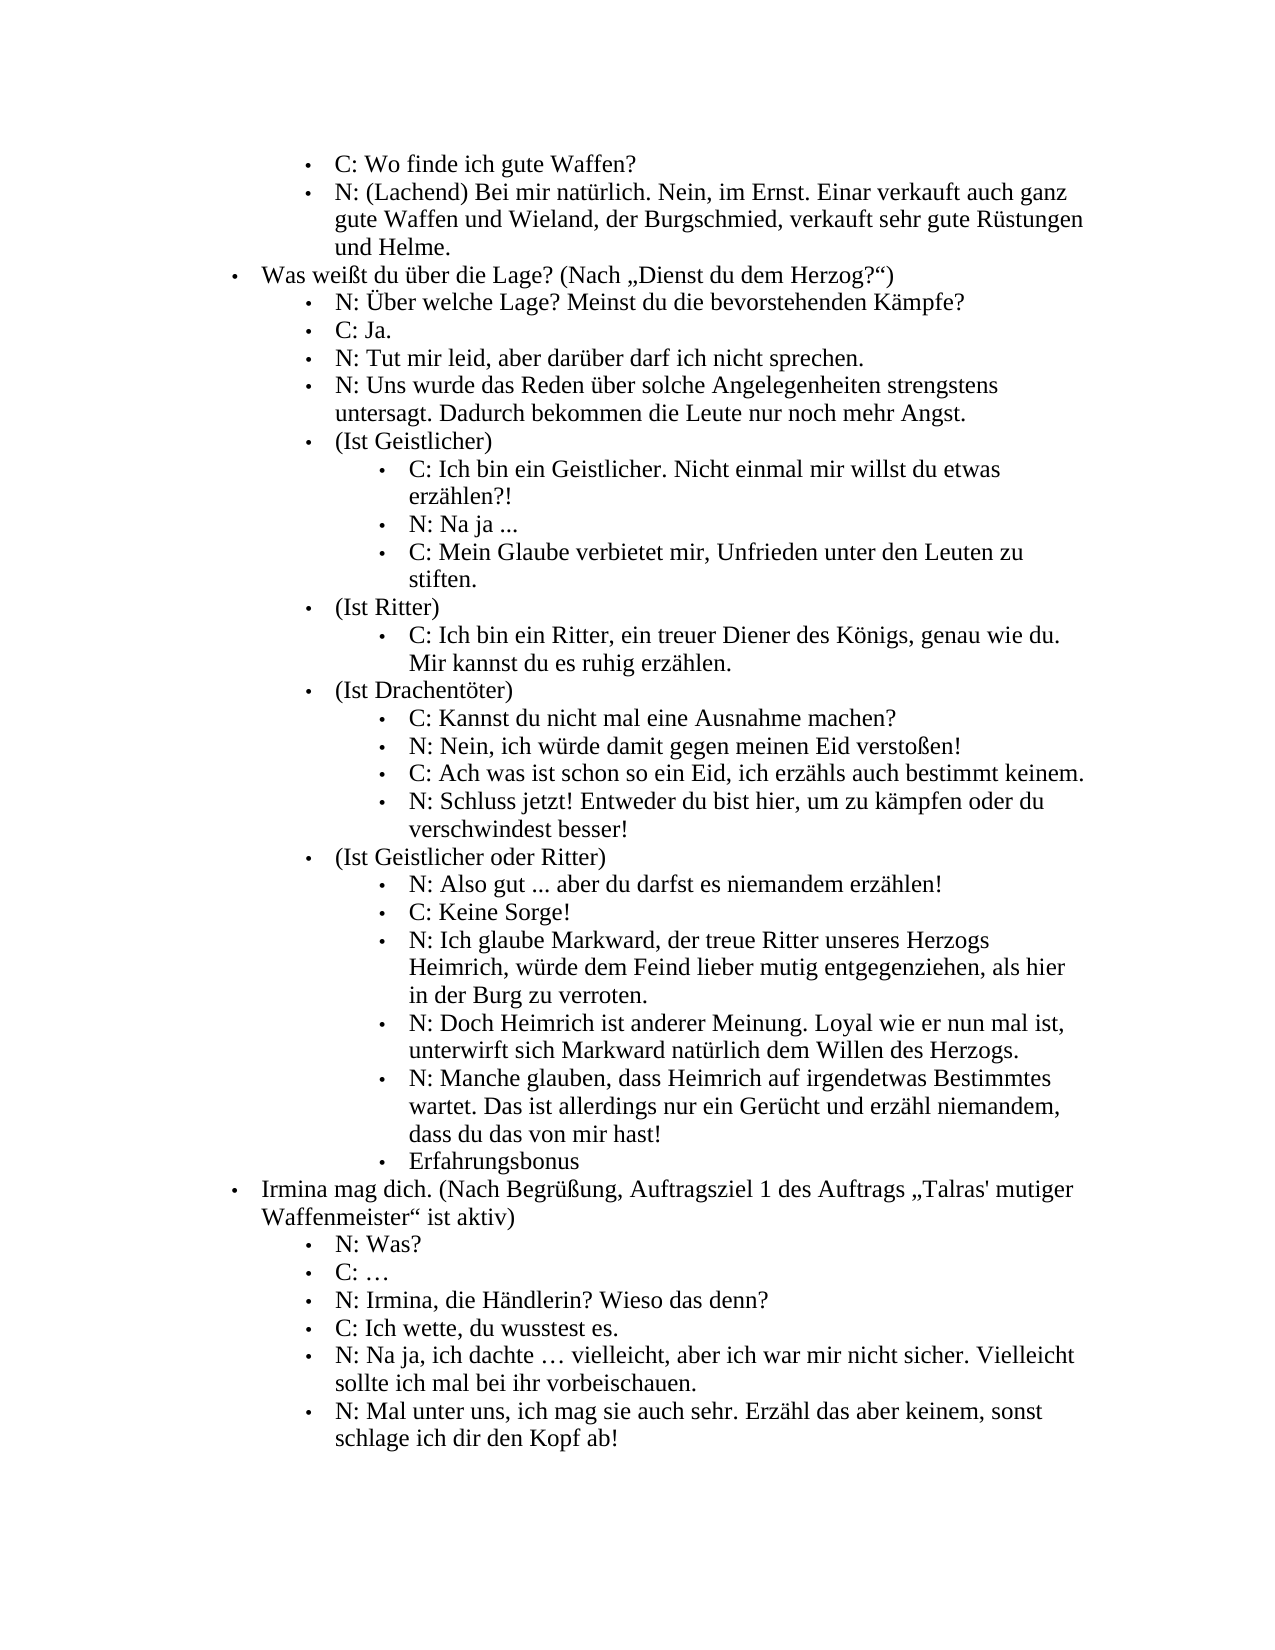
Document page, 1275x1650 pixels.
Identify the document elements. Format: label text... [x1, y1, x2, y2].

list N: Ich glaube Markward, der treue Ritter unseres Herzogs Heimrich, würde dem Feind lieber mutig entgegenziehen, als hier in der Burg zu verroten. [379, 926, 1087, 1009]
list C: … [305, 1258, 1087, 1286]
list C: Kannst du nicht mal eine Ausnahme machen? [379, 704, 1087, 732]
list C: Ich wette, du wusstest es. [305, 1314, 1087, 1341]
list (Ist Geistlicher oder Ritter) [305, 843, 1087, 870]
list N: Manche glauben, dass Heimrich auf irgendetwas Bestimmtes wartet. Das ist allerdings nur ein Gerücht und erzähl niemandem, dass du das von mir hast! [379, 1064, 1087, 1147]
list N: Was? [305, 1231, 1087, 1258]
list C: Ich bin ein Ritter, ein treuer Diener des Königs, genau wie du. Mir kannst du es ruhig erzählen. [379, 621, 1087, 676]
list N: Also gut ... aber du darfst es niemandem erzählen! [379, 870, 1087, 898]
list N: Nein, ich würde damit gegen meinen Eid verstoßen! [379, 732, 1087, 759]
list C: Keine Sorge! [379, 898, 1087, 926]
list Erfahrungsbonus [379, 1147, 1087, 1175]
list (Ist Drachentöter) [305, 676, 1087, 704]
list N: Irmina, die Händlerin? Wieso das denn? [305, 1286, 1087, 1314]
list C: Ach was ist schon so ein Eid, ich erzähls auch bestimmt keinem. [379, 759, 1087, 787]
list N: Na ja, ich dachte … vielleicht, aber ich war mir nicht sicher. Vielleicht sollte ich mal bei ihr vorbeischauen. [305, 1341, 1087, 1397]
list C: Ich bin ein Geistlicher. Nicht einmal mir willst du etwas erzählen?! [379, 455, 1087, 510]
list N: Mal unter uns, ich mag sie auch sehr. Erzähl das aber keinem, sonst schlage ich dir den Kopf ab! [305, 1397, 1087, 1452]
list Was weißt du über die Lage? (Nach „Dienst du dem Herzog?“) [232, 261, 1087, 288]
list N: Na ja ... [379, 510, 1087, 538]
list (Ist Geistlicher) [305, 427, 1087, 455]
list N: Über welche Lage? Meinst du die bevorstehenden Kämpfe? [305, 288, 1087, 316]
list N: Tut mir leid, aber darüber darf ich nicht sprechen. [305, 344, 1087, 372]
list N: Doch Heimrich ist anderer Meinung. Loyal wie er nun mal ist, unterwirft sich Markward natürlich dem Willen des Herzogs. [379, 1009, 1087, 1064]
list (Ist Ritter) [305, 593, 1087, 621]
list N: (Lachend) Bei mir natürlich. Nein, im Ernst. Einar verkauft auch ganz gute Waffen und Wieland, der Burgschmied, verkauft sehr gute Rüstungen und Helme. [305, 178, 1087, 261]
list N: Schluss jetzt! Entweder du bist hier, um zu kämpfen oder du verschwindest besser! [379, 787, 1087, 843]
list C: Mein Glaube verbietet mir, Unfrieden unter den Leuten zu stiften. [379, 538, 1087, 593]
list Irmina mag dich. (Nach Begrüßung, Auftragsziel 1 des Auftrags „Talras' mutiger Waffenmeister“ ist aktiv) [231, 1175, 1087, 1231]
list N: Uns wurde das Reden über solche Angelegenheiten strengstens untersagt. Dadurch bekommen die Leute nur noch mehr Angst. [305, 372, 1087, 427]
list C: Ja. [305, 316, 1087, 344]
list C: Wo finde ich gute Waffen? [305, 150, 1087, 178]
